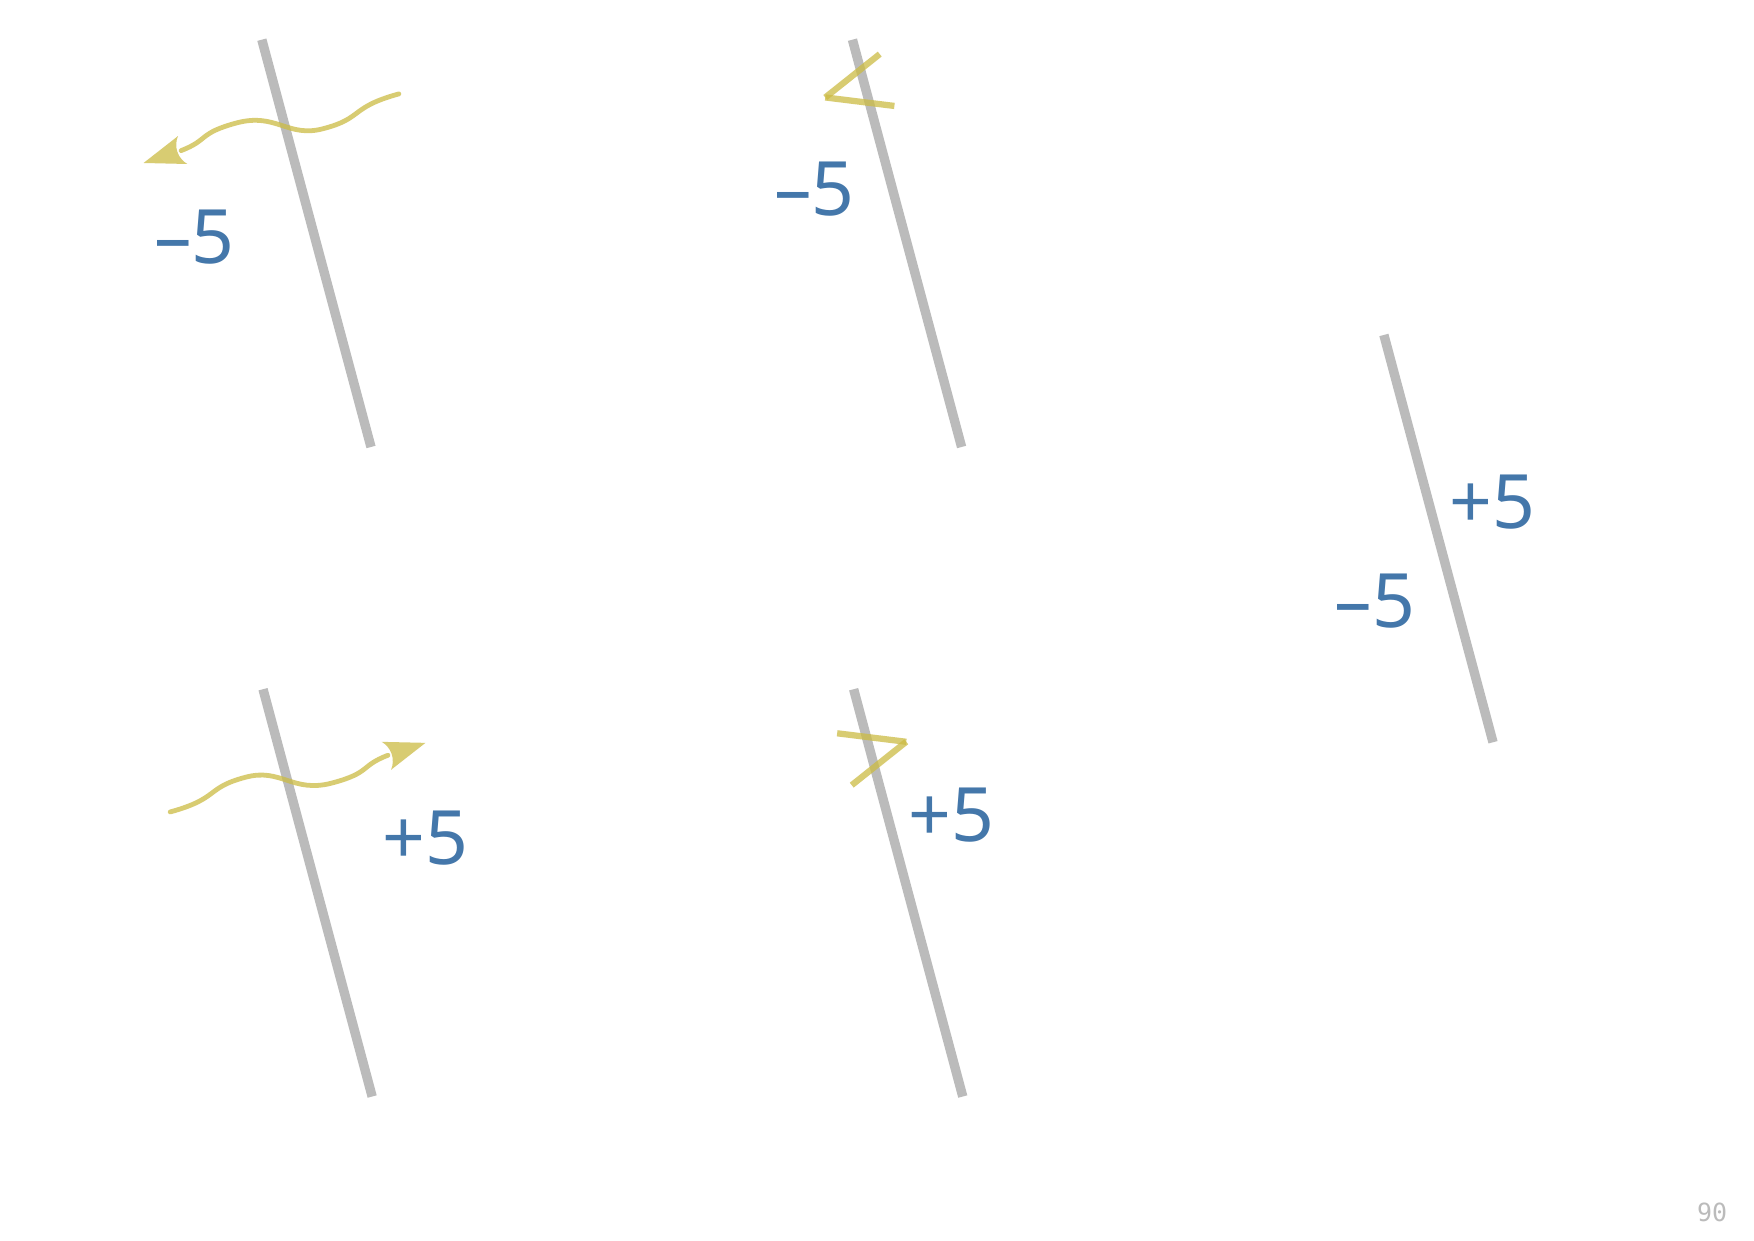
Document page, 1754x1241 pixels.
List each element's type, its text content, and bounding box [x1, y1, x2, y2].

text_box +5 [893, 753, 1006, 844]
text_box +5 [1435, 440, 1548, 531]
text_box –5 [1319, 540, 1425, 631]
text_box –5 [139, 175, 245, 266]
text_box –5 [759, 128, 865, 219]
text_box +5 [367, 777, 481, 867]
